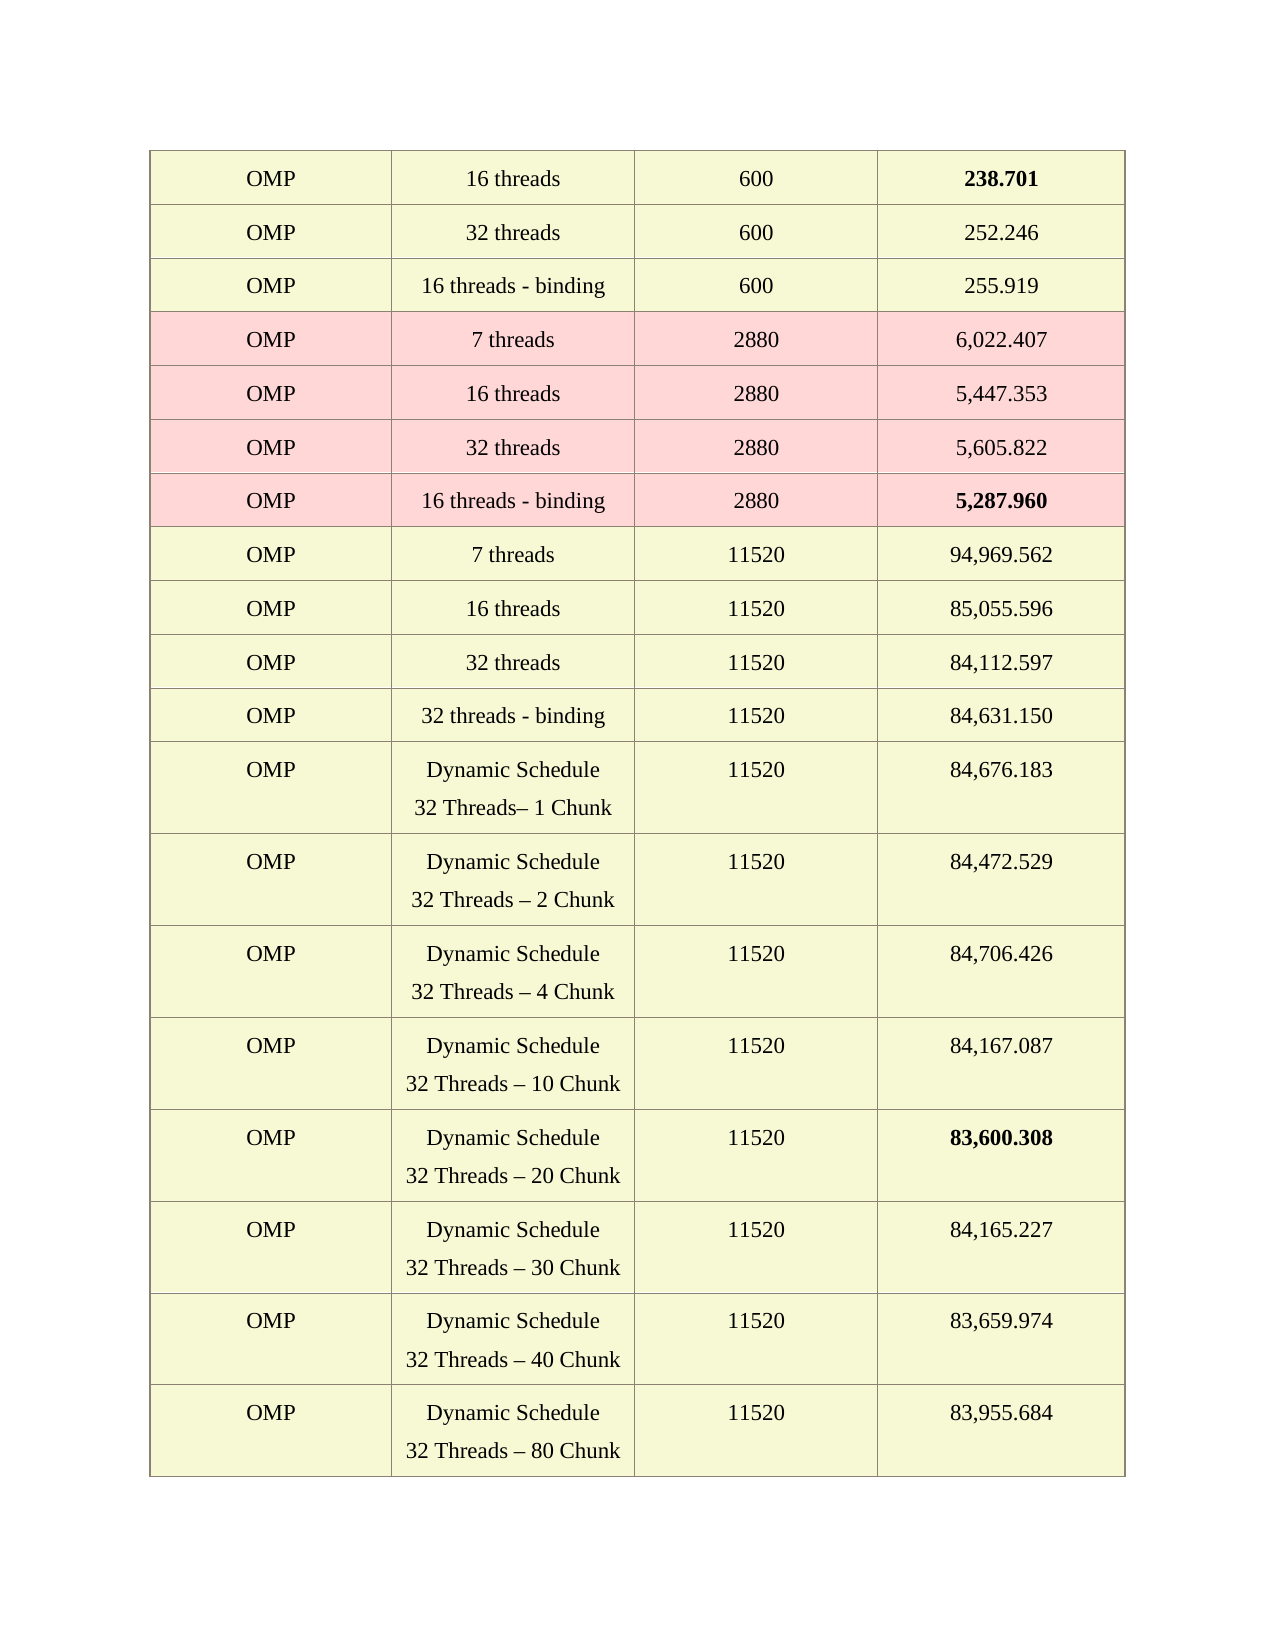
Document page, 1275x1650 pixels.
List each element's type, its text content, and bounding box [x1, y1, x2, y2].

table_cell 11520 [635, 635, 877, 687]
table_cell 11520 [635, 1202, 877, 1292]
table_cell OMP [151, 581, 391, 634]
table_cell Dynamic Schedule 32 Threads – 10 Chunk [392, 1018, 634, 1109]
table_cell OMP [151, 151, 391, 204]
table_cell 600 [635, 151, 877, 204]
table_cell 5,605.822 [878, 420, 1124, 472]
table_cell 16 threads - binding [392, 259, 634, 311]
table_cell Dynamic Schedule 32 Threads – 30 Chunk [392, 1202, 634, 1292]
table_cell 16 threads - binding [392, 474, 634, 526]
table_cell 5,447.353 [878, 366, 1124, 419]
table_cell 94,969.562 [878, 527, 1124, 580]
table_cell OMP [151, 259, 391, 311]
table_cell 7 threads [392, 527, 634, 580]
table_cell 85,055.596 [878, 581, 1124, 634]
table_cell 11520 [635, 1110, 877, 1201]
table_cell 5,287.960 [878, 474, 1124, 526]
table_cell 83,955.684 [878, 1385, 1124, 1476]
table_cell 11520 [635, 1018, 877, 1109]
table_cell OMP [151, 366, 391, 419]
table_cell 11520 [635, 581, 877, 634]
table_cell OMP [151, 205, 391, 257]
table_cell 84,165.227 [878, 1202, 1124, 1292]
table_cell 11520 [635, 1294, 877, 1384]
table_cell OMP [151, 1202, 391, 1292]
table_cell 600 [635, 259, 877, 311]
table_cell 84,112.597 [878, 635, 1124, 687]
table_cell 2880 [635, 474, 877, 526]
table_cell 11520 [635, 689, 877, 741]
table_cell 11520 [635, 834, 877, 925]
table_cell 11520 [635, 1385, 877, 1476]
table_cell OMP [151, 926, 391, 1017]
table_cell OMP [151, 1294, 391, 1384]
table_cell 32 threads [392, 205, 634, 257]
table_cell 2880 [635, 366, 877, 419]
table_cell 11520 [635, 926, 877, 1017]
table_cell Dynamic Schedule 32 Threads – 4 Chunk [392, 926, 634, 1017]
table_cell 32 threads [392, 420, 634, 472]
table_cell OMP [151, 742, 391, 833]
table_cell 7 threads [392, 312, 634, 365]
table_cell 32 threads - binding [392, 689, 634, 741]
table_cell OMP [151, 1385, 391, 1476]
table_cell OMP [151, 1110, 391, 1201]
table_cell OMP [151, 420, 391, 472]
table_cell 84,631.150 [878, 689, 1124, 741]
table_cell 11520 [635, 527, 877, 580]
table_cell OMP [151, 635, 391, 687]
table_cell Dynamic Schedule 32 Threads – 80 Chunk [392, 1385, 634, 1476]
table_cell OMP [151, 834, 391, 925]
table_cell 6,022.407 [878, 312, 1124, 365]
table_cell OMP [151, 474, 391, 526]
table_cell 84,167.087 [878, 1018, 1124, 1109]
table_cell OMP [151, 312, 391, 365]
table_cell 16 threads [392, 151, 634, 204]
table_cell 84,676.183 [878, 742, 1124, 833]
table_cell OMP [151, 1018, 391, 1109]
table_cell 32 threads [392, 635, 634, 687]
table_cell 2880 [635, 420, 877, 472]
table_cell 83,600.308 [878, 1110, 1124, 1201]
table_cell 16 threads [392, 581, 634, 634]
table_cell 84,706.426 [878, 926, 1124, 1017]
table_cell Dynamic Schedule 32 Threads– 1 Chunk [392, 742, 634, 833]
table_cell 11520 [635, 742, 877, 833]
table_cell Dynamic Schedule 32 Threads – 20 Chunk [392, 1110, 634, 1201]
table_cell OMP [151, 689, 391, 741]
table_cell 238.701 [878, 151, 1124, 204]
table_cell 255.919 [878, 259, 1124, 311]
table_cell 83,659.974 [878, 1294, 1124, 1384]
table_cell Dynamic Schedule 32 Threads – 2 Chunk [392, 834, 634, 925]
table_cell 84,472.529 [878, 834, 1124, 925]
table_cell OMP [151, 527, 391, 580]
table_cell 16 threads [392, 366, 634, 419]
table_cell Dynamic Schedule 32 Threads – 40 Chunk [392, 1294, 634, 1384]
table_cell 600 [635, 205, 877, 257]
table_cell 2880 [635, 312, 877, 365]
table_cell 252.246 [878, 205, 1124, 257]
